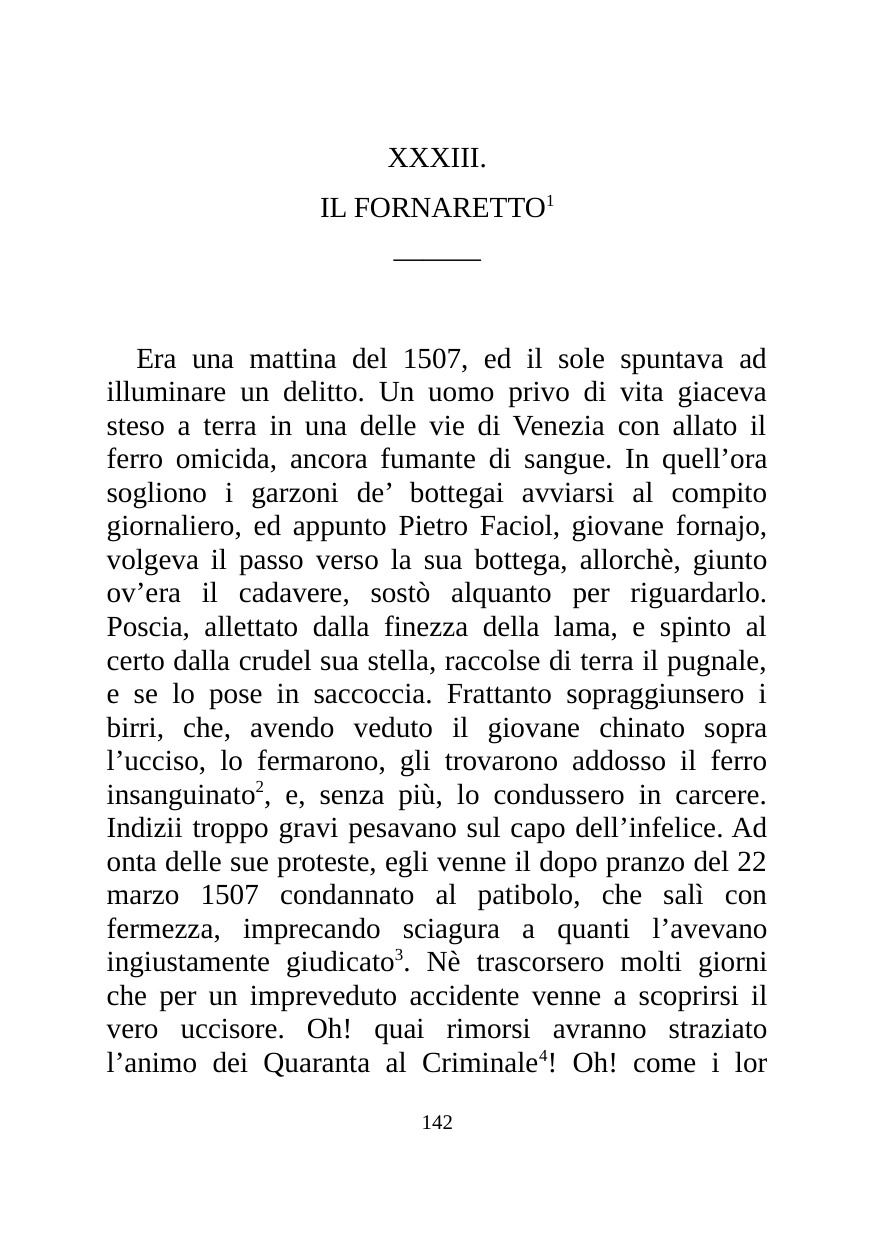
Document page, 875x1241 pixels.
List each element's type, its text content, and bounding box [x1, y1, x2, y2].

subtitle XXXIII. IL FORNARETTO ――― [106, 140, 768, 274]
text Era una mattina del 1507, ed il sole spuntava ad illuminare un delitto. Un uomo privo di vita giaceva steso a terra in una delle vie di Venezia con allato il ferro omicida, ancora fumante di sangue. In quell’ora sogliono i garzoni de’ bottegai avviarsi al compito giornaliero, ed appunto Pietro Faciol, giovane fornajo, volgeva il passo verso la sua bottega, allorchè, giunto ov’era il cadavere, sostò alquanto per riguardarlo. Poscia, allettato dalla finezza della lama, e spinto al certo dalla crudel sua stella, raccolse di terra il pugnale, e se lo pose in saccoccia. Frattanto sopraggiunsero i birri, che, avendo veduto il giovane chinato sopra l’ucciso, lo fermarono, gli trovarono addosso il ferro insanguinato, e, senza più, lo condussero in carcere. Indizii troppo gravi pesavano sul capo dell’infelice. Ad onta delle sue proteste, egli venne il dopo pranzo del 22 marzo 1507 condannato al patibolo, che salì con fermezza, imprecando sciagura a quanti l’avevano ingiustamente giudicato. Nè trascorsero molti giorni che per un impreveduto accidente venne a scoprirsi il vero uccisore. Oh! quai rimorsi avranno straziato l’animo dei Quaranta al Criminale! Oh! come i lor [106, 341, 768, 1079]
